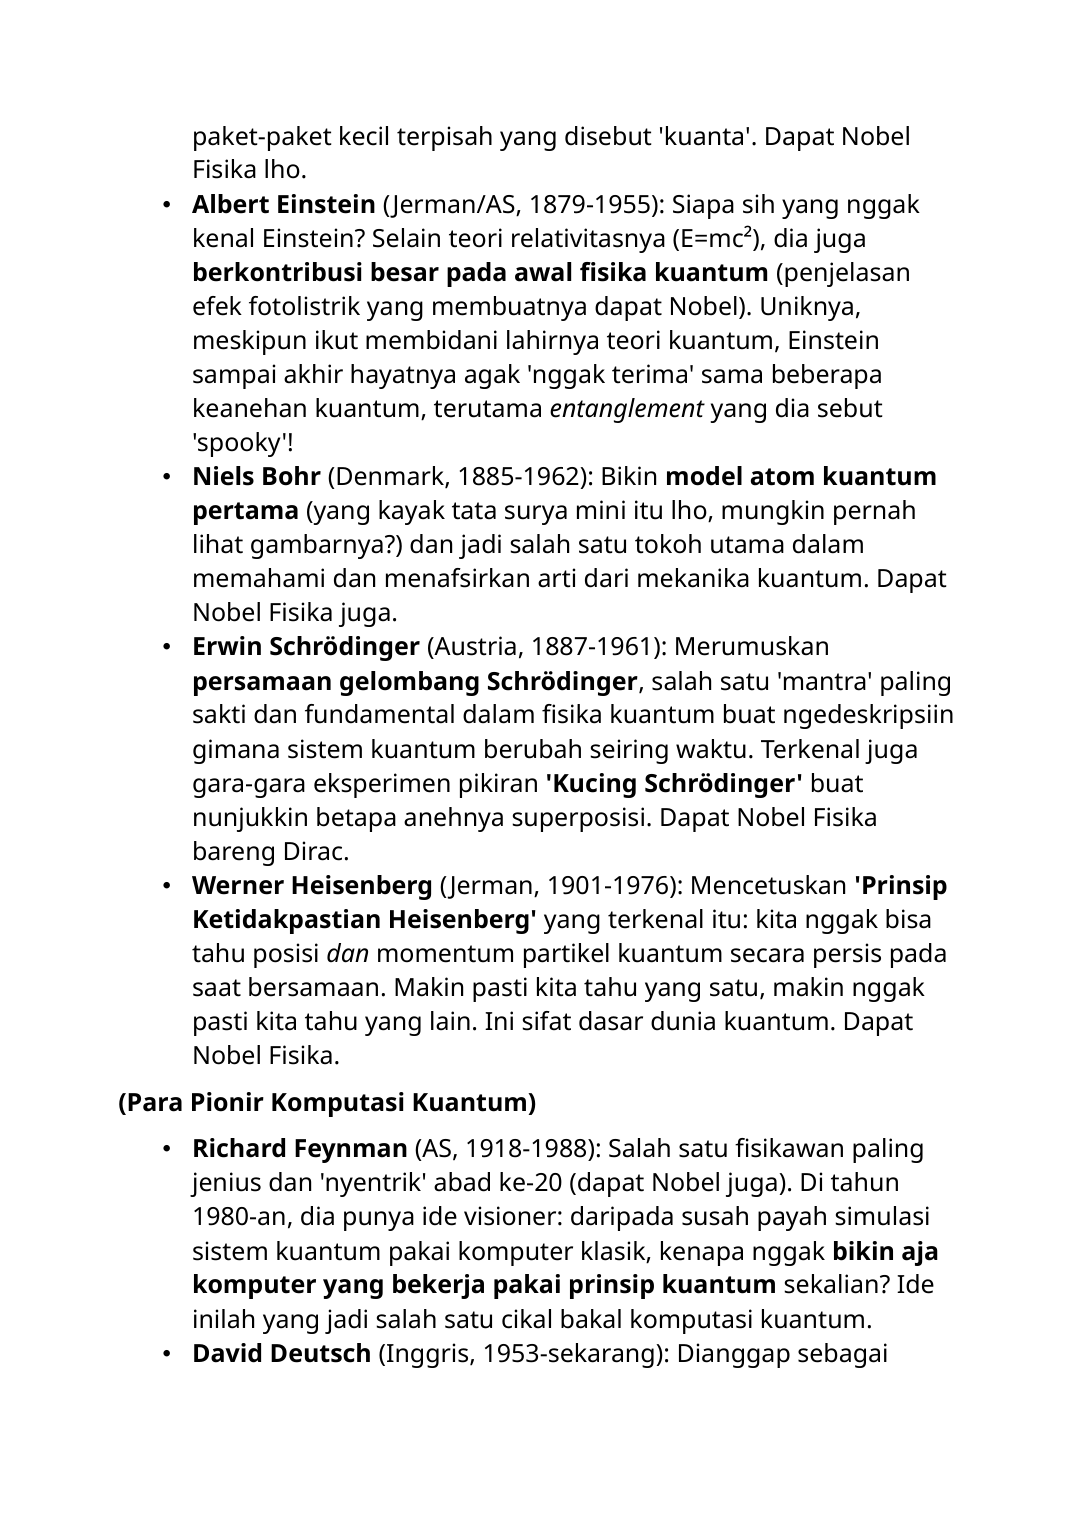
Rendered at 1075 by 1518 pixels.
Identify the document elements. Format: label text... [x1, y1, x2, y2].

list Niels Bohr (Denmark, 1885-1962): Bikin model atom kuantum pertama (yang kayak tata surya mini itu lho, mungkin pernah lihat gambarnya?) dan jadi salah satu tokoh utama dalam memahami dan menafsirkan arti dari mekanika kuantum. Dapat Nobel Fisika juga. [162, 459, 957, 629]
list David Deutsch (Inggris, 1953-sekarang): Dianggap sebagai [162, 1335, 957, 1369]
list Werner Heisenberg (Jerman, 1901-1976): Mencetuskan 'Prinsip Ketidakpastian Heisenberg' yang terkenal itu: kita nggak bisa tahu posisi dan momentum partikel kuantum secara persis pada saat bersamaan. Makin pasti kita tahu yang satu, makin nggak pasti kita tahu yang lain. Ini sifat dasar dunia kuantum. Dapat Nobel Fisika. [162, 867, 957, 1072]
list Richard Feynman (AS, 1918-1988): Salah satu fisikawan paling jenius dan 'nyentrik' abad ke-20 (dapat Nobel juga). Di tahun 1980-an, dia punya ide visioner: daripada susah payah simulasi sistem kuantum pakai komputer klasik, kenapa nggak bikin aja komputer yang bekerja pakai prinsip kuantum sekalian? Ide inilah yang jadi salah satu cikal bakal komputasi kuantum. [162, 1131, 957, 1335]
list Erwin Schrödinger (Austria, 1887-1961): Merumuskan persamaan gelombang Schrödinger, salah satu 'mantra' paling sakti dan fundamental dalam fisika kuantum buat ngedeskripsiin gimana sistem kuantum berubah seiring waktu. Terkenal juga gara-gara eksperimen pikiran 'Kucing Schrödinger' buat nunjukkin betapa anehnya superposisi. Dapat Nobel Fisika bareng Dirac. [162, 629, 957, 867]
list Albert Einstein (Jerman/AS, 1879-1955): Siapa sih yang nggak kenal Einstein? Selain teori relativitasnya (E=mc²), dia juga berkontribusi besar pada awal fisika kuantum (penjelasan efek fotolistrik yang membuatnya dapat Nobel). Uniknya, meskipun ikut membidani lahirnya teori kuantum, Einstein sampai akhir hayatnya agak 'nggak terima' sama beberapa keanehan kuantum, terutama entanglement yang dia sebut 'spooky'! [162, 186, 957, 459]
text (Para Pionir Komputasi Kuantum) [118, 1084, 957, 1118]
list paket-paket kecil terpisah yang disebut 'kuanta'. Dapat Nobel Fisika lho. [162, 118, 957, 186]
